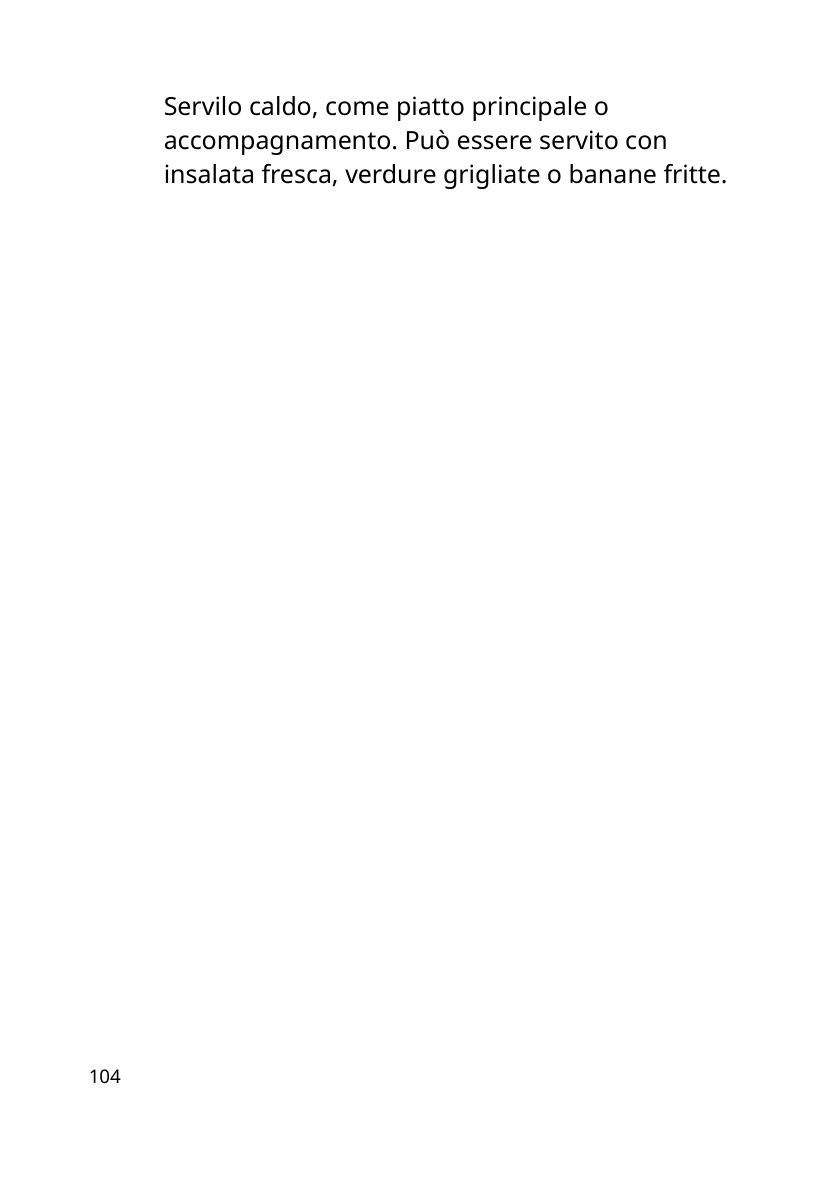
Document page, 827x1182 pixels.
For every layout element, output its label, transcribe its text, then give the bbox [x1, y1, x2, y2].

list Servilo caldo, come piatto principale o accompagnamento. Può essere servito con insalata fresca, verdure grigliate o banane fritte. [126, 88, 738, 191]
